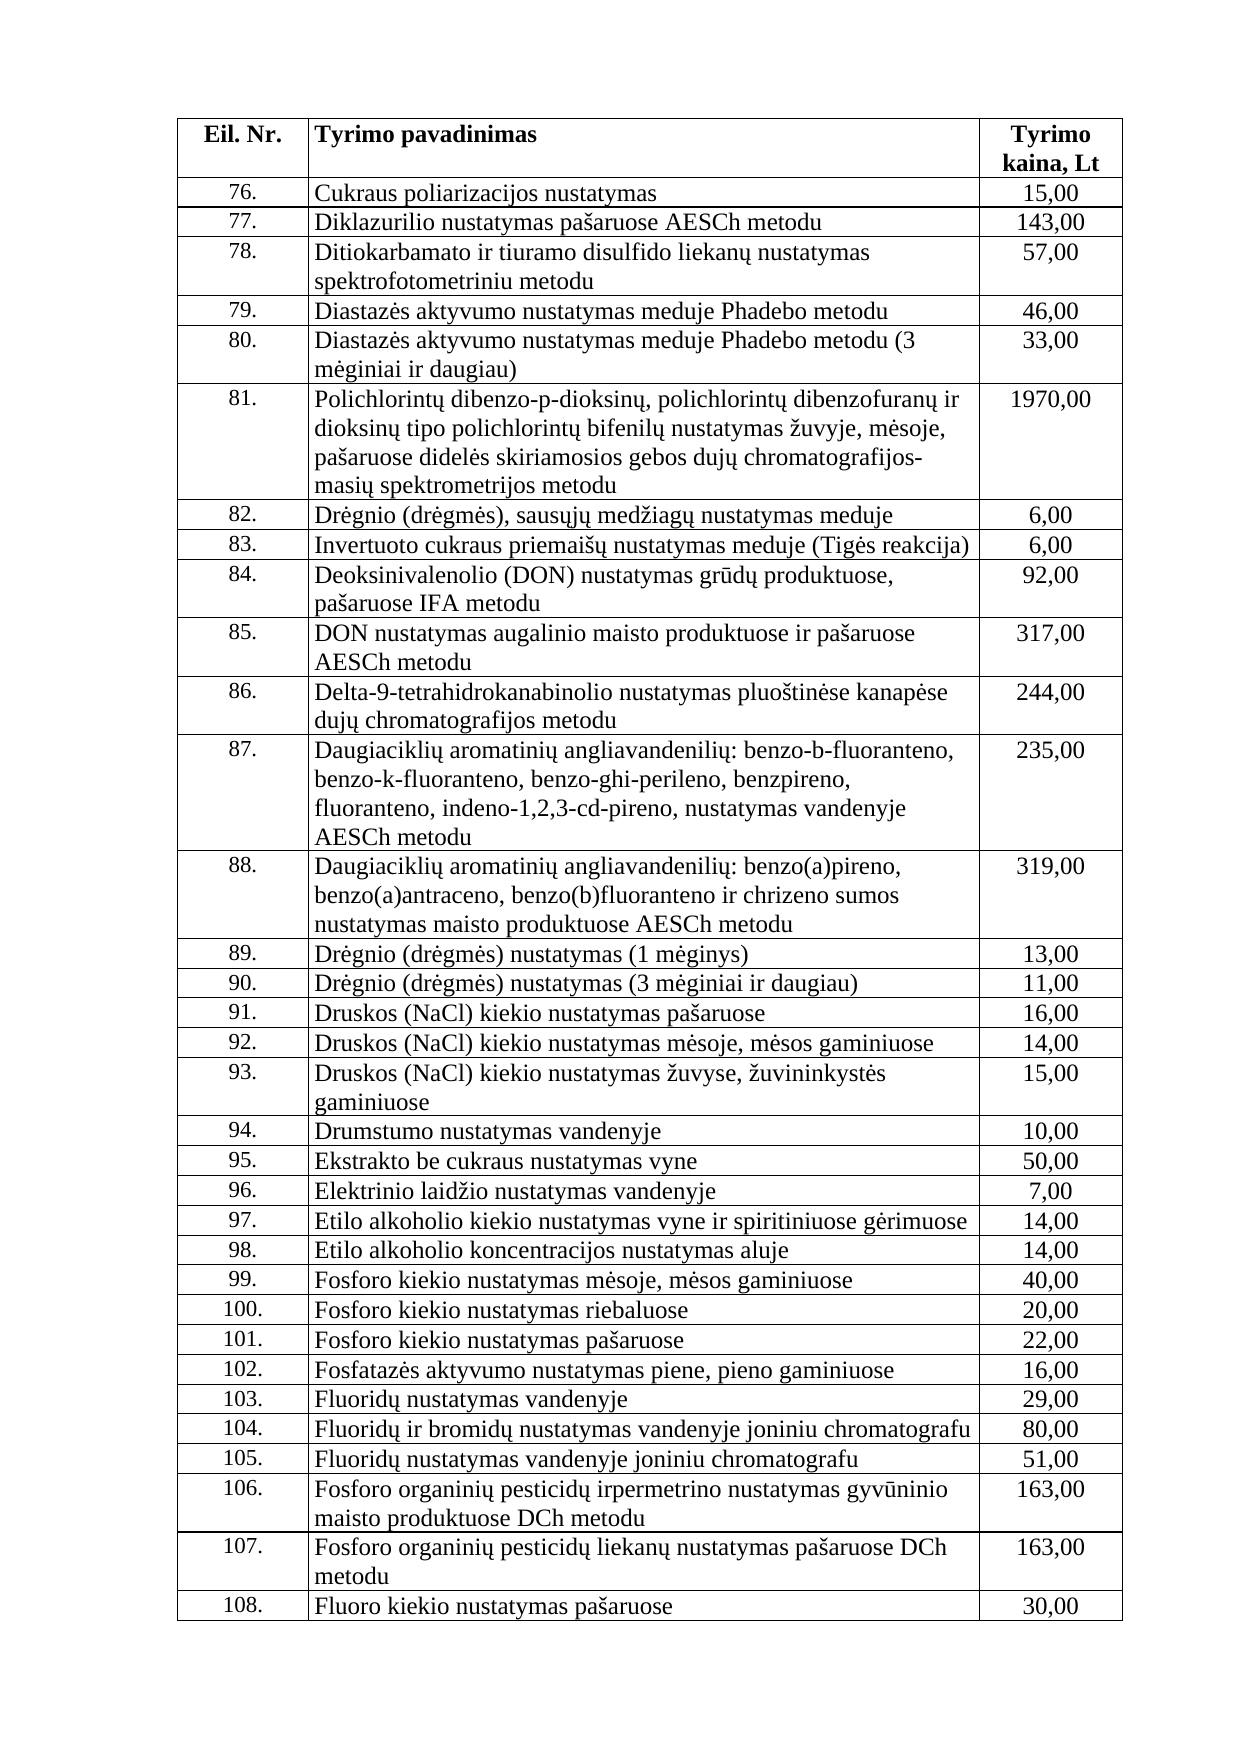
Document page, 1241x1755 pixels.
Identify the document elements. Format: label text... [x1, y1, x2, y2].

table_cell 82. [178, 500, 308, 529]
table_cell Fosforo kiekio nustatymas pašaruose [309, 1325, 979, 1354]
table_header Tyrimo pavadinimas [309, 119, 979, 177]
table_cell 20,00 [980, 1295, 1122, 1324]
table_cell DON nustatymas augalinio maisto produktuose ir pašaruose AESCh metodu [309, 618, 979, 676]
table_cell Deoksinivalenolio (DON) nustatymas grūdų produktuose, pašaruose IFA metodu [309, 560, 979, 617]
table_cell 14,00 [980, 1236, 1122, 1264]
table_cell 15,00 [980, 1058, 1122, 1115]
table_cell 104. [178, 1414, 308, 1443]
table_cell 103. [178, 1385, 308, 1413]
table_cell 101. [178, 1325, 308, 1354]
table_cell 6,00 [980, 530, 1122, 559]
table_cell 93. [178, 1058, 308, 1115]
table_cell 97. [178, 1206, 308, 1234]
table_cell Druskos (NaCl) kiekio nustatymas žuvyse, žuvininkystės gaminiuose [309, 1058, 979, 1115]
table_cell 7,00 [980, 1176, 1122, 1205]
table_cell Drėgnio (drėgmės) nustatymas (3 mėginiai ir daugiau) [309, 969, 979, 997]
table_cell 14,00 [980, 1206, 1122, 1234]
table_cell 57,00 [980, 237, 1122, 295]
table_cell 51,00 [980, 1444, 1122, 1473]
table_cell Daugiaciklių aromatinių angliavandenilių: benzo(a)pireno, benzo(a)antraceno, benzo(b)fluoranteno ir chrizeno sumos nustatymas maisto produktuose AESCh metodu [309, 851, 979, 938]
table_cell 16,00 [980, 1355, 1122, 1383]
table_cell 88. [178, 851, 308, 938]
table_cell 92,00 [980, 560, 1122, 617]
table_cell 40,00 [980, 1265, 1122, 1294]
table_cell Fosfatazės aktyvumo nustatymas piene, pieno gaminiuose [309, 1355, 979, 1383]
table_cell 80,00 [980, 1414, 1122, 1443]
table_cell Drėgnio (drėgmės), sausųjų medžiagų nustatymas meduje [309, 500, 979, 529]
table_cell 50,00 [980, 1146, 1122, 1175]
table_cell Druskos (NaCl) kiekio nustatymas pašaruose [309, 998, 979, 1027]
table_cell Ditiokarbamato ir tiuramo disulfido liekanų nustatymas spektrofotometriniu metodu [309, 237, 979, 295]
table_cell 80. [178, 326, 308, 383]
table_cell 317,00 [980, 618, 1122, 676]
table_cell 98. [178, 1236, 308, 1264]
table_cell 10,00 [980, 1116, 1122, 1145]
table_cell 33,00 [980, 326, 1122, 383]
table_cell 91. [178, 998, 308, 1027]
table_cell Fluoridų ir bromidų nustatymas vandenyje joniniu chromatografu [309, 1414, 979, 1443]
table_cell 95. [178, 1146, 308, 1175]
table_cell Etilo alkoholio kiekio nustatymas vyne ir spiritiniuose gėrimuose [309, 1206, 979, 1234]
table_cell 87. [178, 735, 308, 850]
table_cell 106. [178, 1474, 308, 1531]
table_cell 81. [178, 384, 308, 499]
table_cell 14,00 [980, 1028, 1122, 1057]
table_cell 235,00 [980, 735, 1122, 850]
table_cell 78. [178, 237, 308, 295]
table_cell 76. [178, 178, 308, 206]
table_cell 163,00 [980, 1533, 1122, 1590]
table_cell Drumstumo nustatymas vandenyje [309, 1116, 979, 1145]
table_cell Daugiaciklių aromatinių angliavandenilių: benzo-b-fluoranteno, benzo-k-fluoranteno, benzo-ghi-perileno, benzpireno, fluoranteno, indeno-1,2,3-cd-pireno, nustatymas vandenyje AESCh metodu [309, 735, 979, 850]
table_cell 100. [178, 1295, 308, 1324]
table_cell 90. [178, 969, 308, 997]
table_cell 99. [178, 1265, 308, 1294]
table_cell 30,00 [980, 1591, 1122, 1620]
table_cell 22,00 [980, 1325, 1122, 1354]
table_cell Diklazurilio nustatymas pašaruose AESCh metodu [309, 208, 979, 236]
table_cell 94. [178, 1116, 308, 1145]
table_cell 15,00 [980, 178, 1122, 206]
table_cell 46,00 [980, 296, 1122, 324]
table_cell 143,00 [980, 208, 1122, 236]
table_cell 77. [178, 208, 308, 236]
table_cell 16,00 [980, 998, 1122, 1027]
table_cell Fluoridų nustatymas vandenyje joniniu chromatografu [309, 1444, 979, 1473]
table_cell 105. [178, 1444, 308, 1473]
table_header Eil. Nr. [178, 119, 308, 177]
table_cell Fluoridų nustatymas vandenyje [309, 1385, 979, 1413]
table_cell 83. [178, 530, 308, 559]
table_cell Drėgnio (drėgmės) nustatymas (1 mėginys) [309, 939, 979, 967]
table_cell Elektrinio laidžio nustatymas vandenyje [309, 1176, 979, 1205]
table_cell 102. [178, 1355, 308, 1383]
table_cell Etilo alkoholio koncentracijos nustatymas aluje [309, 1236, 979, 1264]
table_cell 244,00 [980, 677, 1122, 734]
table_cell Fluoro kiekio nustatymas pašaruose [309, 1591, 979, 1620]
table_cell Diastazės aktyvumo nustatymas meduje Phadebo metodu [309, 296, 979, 324]
table_cell 29,00 [980, 1385, 1122, 1413]
table_cell 92. [178, 1028, 308, 1057]
table_cell 79. [178, 296, 308, 324]
table_cell Polichlorintų dibenzo-p-dioksinų, polichlorintų dibenzofuranų ir dioksinų tipo polichlorintų bifenilų nustatymas žuvyje, mėsoje, pašaruose didelės skiriamosios gebos dujų chromatografijos-masių spektrometrijos metodu [309, 384, 979, 499]
table_cell 1970,00 [980, 384, 1122, 499]
table_cell 89. [178, 939, 308, 967]
table_cell 96. [178, 1176, 308, 1205]
table_cell Cukraus poliarizacijos nustatymas [309, 178, 979, 206]
table_cell 6,00 [980, 500, 1122, 529]
table_cell 319,00 [980, 851, 1122, 938]
table_cell Fosforo kiekio nustatymas mėsoje, mėsos gaminiuose [309, 1265, 979, 1294]
table_header Tyrimo kaina, Lt [980, 119, 1122, 177]
table_cell 13,00 [980, 939, 1122, 967]
table_cell Diastazės aktyvumo nustatymas meduje Phadebo metodu (3 mėginiai ir daugiau) [309, 326, 979, 383]
table_cell 85. [178, 618, 308, 676]
table_cell Delta-9-tetrahidrokanabinolio nustatymas pluoštinėse kanapėse dujų chromatografijos metodu [309, 677, 979, 734]
table_cell 108. [178, 1591, 308, 1620]
table_cell 107. [178, 1533, 308, 1590]
table_cell Ekstrakto be cukraus nustatymas vyne [309, 1146, 979, 1175]
table_cell 86. [178, 677, 308, 734]
table_cell 84. [178, 560, 308, 617]
table_cell Invertuoto cukraus priemaišų nustatymas meduje (Tigės reakcija) [309, 530, 979, 559]
table_cell Fosforo organinių pesticidų irpermetrino nustatymas gyvūninio maisto produktuose DCh metodu [309, 1474, 979, 1531]
table_cell Fosforo organinių pesticidų liekanų nustatymas pašaruose DCh metodu [309, 1533, 979, 1590]
table_cell Fosforo kiekio nustatymas riebaluose [309, 1295, 979, 1324]
table_cell 163,00 [980, 1474, 1122, 1531]
table_cell 11,00 [980, 969, 1122, 997]
table_cell Druskos (NaCl) kiekio nustatymas mėsoje, mėsos gaminiuose [309, 1028, 979, 1057]
